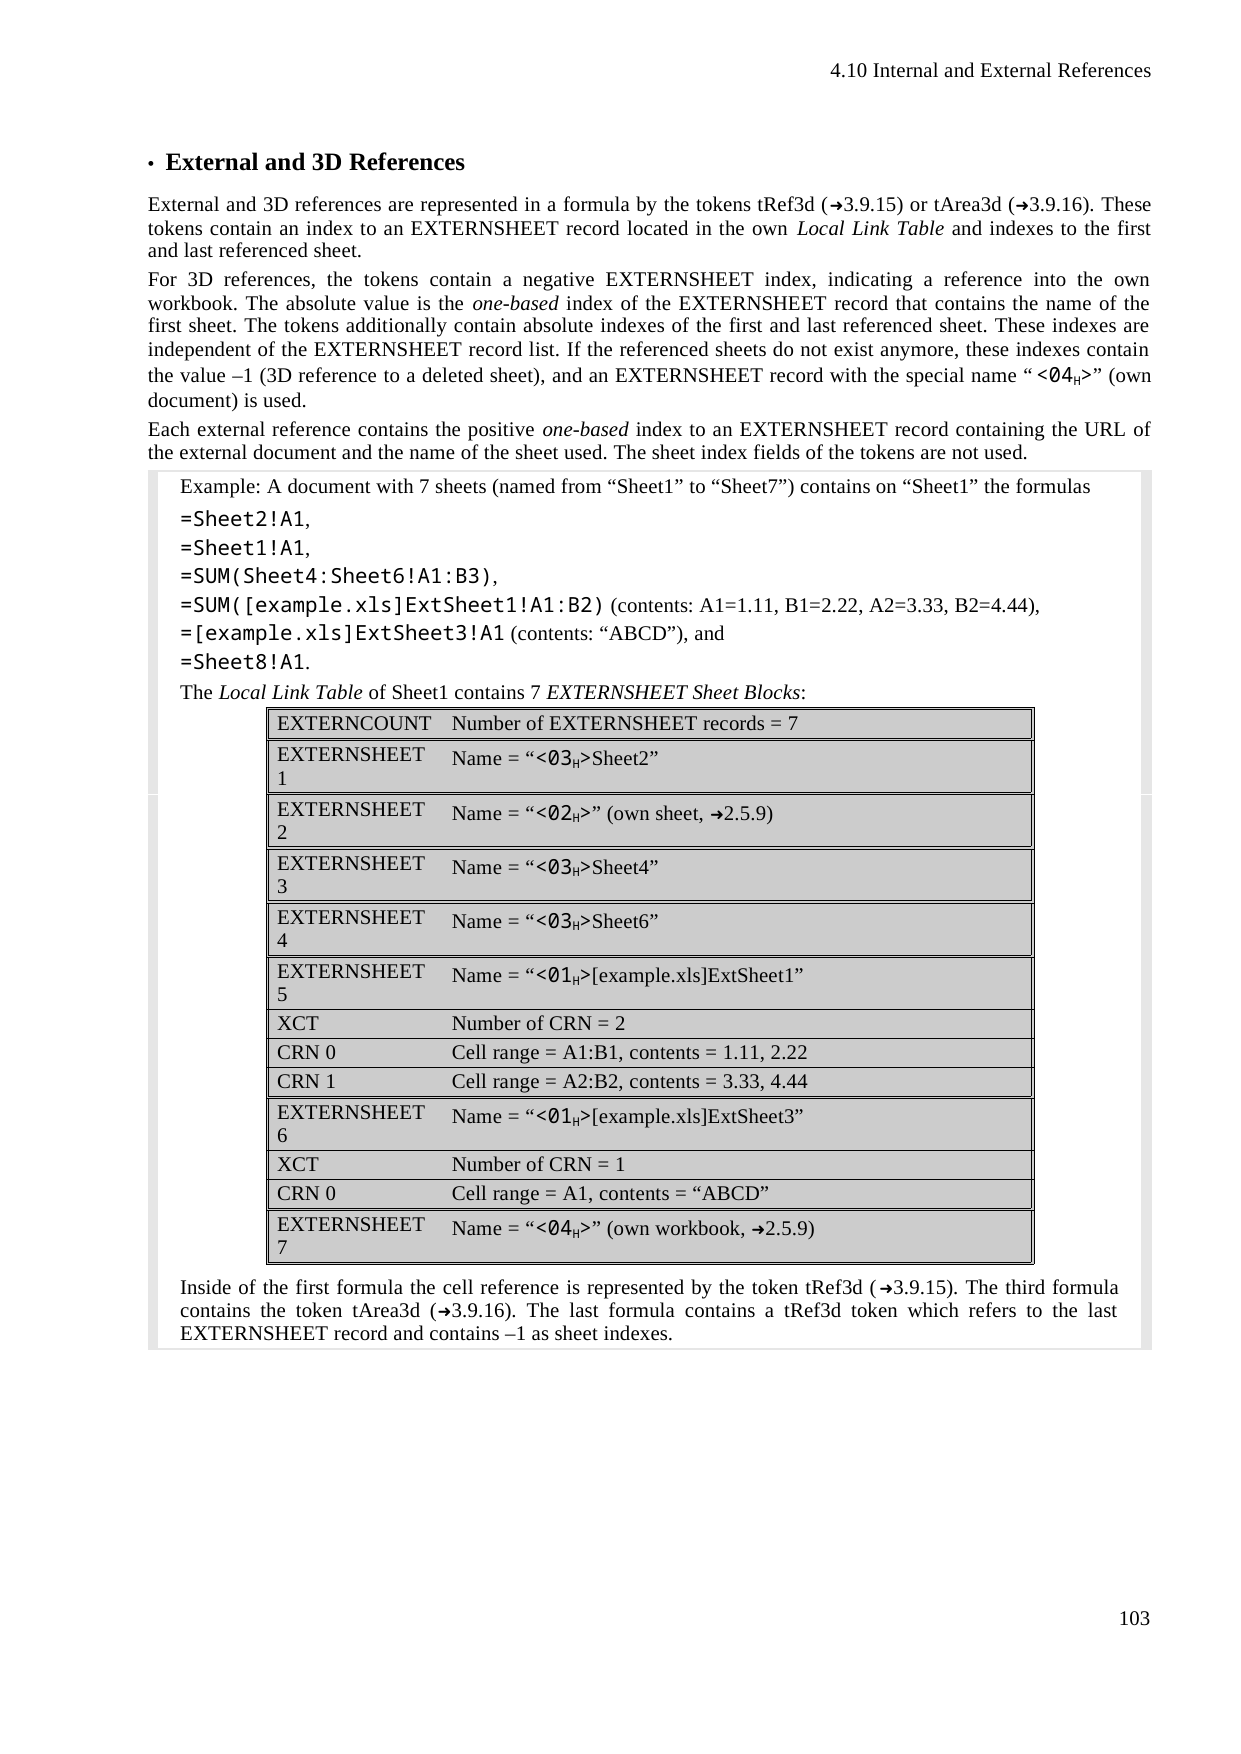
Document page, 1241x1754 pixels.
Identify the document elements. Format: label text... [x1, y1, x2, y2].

table_cell EXTERNSHEET 6 [269, 1099, 443, 1150]
table_cell [1122, 957, 1141, 1009]
table_cell Number of EXTERNSHEET records = 7 [443, 710, 1031, 738]
table_cell [1122, 1150, 1141, 1179]
table_cell [158, 849, 177, 903]
table_cell Name = “<03H>Sheet6” [443, 904, 1031, 955]
table_cell [1122, 1067, 1141, 1098]
table_cell [1035, 1009, 1122, 1038]
table_cell [1035, 1210, 1122, 1264]
table_cell Name = “<04H>” (own workbook, ➜2.5.9) [443, 1211, 1031, 1262]
table_cell [158, 795, 177, 849]
table_cell Number of CRN = 1 [443, 1151, 1031, 1179]
table_cell [158, 1264, 177, 1348]
table_cell [158, 1098, 177, 1150]
table_cell [177, 795, 266, 849]
table_cell [1122, 1179, 1141, 1210]
table_cell Name = “<03H>Sheet2” [443, 741, 1031, 792]
table_cell [177, 1038, 266, 1067]
table_cell EXTERNCOUNT [269, 710, 443, 738]
table_cell [177, 903, 266, 957]
table_cell [177, 707, 266, 740]
table_cell [1035, 849, 1122, 903]
table_cell [1122, 849, 1141, 903]
table_cell [158, 1210, 177, 1264]
table_cell [1122, 903, 1141, 957]
table_cell [158, 957, 177, 1009]
table_cell [158, 1150, 177, 1179]
table_cell [158, 1179, 177, 1210]
table_cell [1035, 1098, 1122, 1150]
table_cell [1122, 1098, 1141, 1150]
table_cell [1122, 795, 1141, 849]
table_cell [177, 740, 266, 794]
table_cell XCT [269, 1010, 443, 1038]
table_cell [1122, 1264, 1141, 1348]
table_cell EXTERNSHEET 3 [269, 850, 443, 900]
table_cell CRN 0 [269, 1039, 443, 1067]
table_cell EXTERNSHEET 4 [269, 904, 443, 955]
table_cell [1122, 740, 1141, 794]
table_cell [177, 1150, 266, 1179]
table_cell [177, 1210, 266, 1264]
table_cell [158, 1009, 177, 1038]
table_cell XCT [269, 1151, 443, 1179]
table_cell [177, 1179, 266, 1210]
table_cell [177, 1009, 266, 1038]
list External and 3D References [148, 148, 1152, 176]
table_cell EXTERNSHEET 1 [269, 741, 443, 792]
table_cell [177, 1098, 266, 1150]
table_cell [158, 740, 177, 794]
table_cell Name = “<01H>[example.xls]ExtSheet1” [443, 958, 1031, 1009]
table_cell [1035, 1067, 1122, 1098]
table_cell Name = “<02H>” (own sheet, ➜2.5.9) [443, 795, 1031, 846]
table_cell [1035, 707, 1122, 740]
table_cell [1035, 1038, 1122, 1067]
table_cell [1035, 1150, 1122, 1179]
table_cell [158, 903, 177, 957]
table_cell [1122, 1210, 1141, 1264]
table_cell [1035, 795, 1122, 849]
table_cell [177, 1067, 266, 1098]
table_cell [158, 1038, 177, 1067]
table_cell CRN 0 [269, 1180, 443, 1208]
table_cell EXTERNSHEET 5 [269, 958, 443, 1009]
text For 3D references, the tokens contain a negative EXTERNSHEET index, indicating a reference into the own workbook. The absolute value is the one-based index of the EXTERNSHEET record that contains the name of the first sheet. The tokens additionally contain absolute indexes of the first and last referenced sheet. These indexes are independent of the EXTERNSHEET record list. If the referenced sheets do not exist anymore, these indexes contain the value –1 (3D reference to a deleted sheet), and an EXTERNSHEET record with the special name “<04H>” (own document) is used. [148, 268, 1152, 412]
table_cell Cell range = A1:B1, contents = 1.11, 2.22 [443, 1039, 1031, 1067]
table_cell [1035, 740, 1122, 794]
table_cell [1122, 1038, 1141, 1067]
text Each external reference contains the positive one-based index to an EXTERNSHEET record containing the URL of the external document and the name of the sheet used. The sheet index fields of the tokens are not used. [148, 418, 1152, 464]
table_cell Cell range = A2:B2, contents = 3.33, 4.44 [443, 1068, 1031, 1096]
table_cell [1122, 707, 1141, 740]
table_cell [1035, 1179, 1122, 1210]
table_header [1122, 472, 1141, 707]
table_cell Number of CRN = 2 [443, 1010, 1031, 1038]
table_cell [158, 707, 177, 740]
table_cell [1035, 957, 1122, 1009]
table_cell [158, 1067, 177, 1098]
table_header Example: A document with 7 sheets (named from “Sheet1” to “Sheet7”) contains on “Sheet1” the formulas =Sheet2!A1, =Sheet1!A1, =SUM(Sheet4:Sheet6!A1:B3), =SUM([example.xls]ExtSheet1!A1:B2) (contents: A1=1.11, B1=2.22, A2=3.33, B2=4.44), =[example.xls]ExtSheet3!A1 (contents: “ABCD”), and =Sheet8!A1. The Local Link Table of Sheet1 contains 7 EXTERNSHEET Sheet Blocks: [177, 472, 1122, 707]
table_cell [177, 849, 266, 903]
table_cell Name = “<03H>Sheet4” [443, 850, 1031, 900]
table_cell [1035, 903, 1122, 957]
table_header [158, 472, 177, 707]
table_cell EXTERNSHEET 7 [269, 1211, 443, 1262]
table_cell Inside of the first formula the cell reference is represented by the token tRef3d (➜3.9.15). The third formula contains the token tArea3d (➜3.9.16). The last formula contains a tRef3d token which refers to the last EXTERNSHEET record and contains –1 as sheet indexes. [177, 1264, 1122, 1348]
table_cell Cell range = A1, contents = “ABCD” [443, 1180, 1031, 1208]
table_cell [1122, 1009, 1141, 1038]
text External and 3D references are represented in a formula by the tokens tRef3d (➜3.9.15) or tArea3d (➜3.9.16). These tokens contain an index to an EXTERNSHEET record located in the own Local Link Table and indexes to the first and last referenced sheet. [148, 193, 1152, 262]
table_cell Name = “<01H>[example.xls]ExtSheet3” [443, 1099, 1031, 1150]
table_cell [177, 957, 266, 1009]
table_cell EXTERNSHEET 2 [269, 795, 443, 846]
table_cell CRN 1 [269, 1068, 443, 1096]
